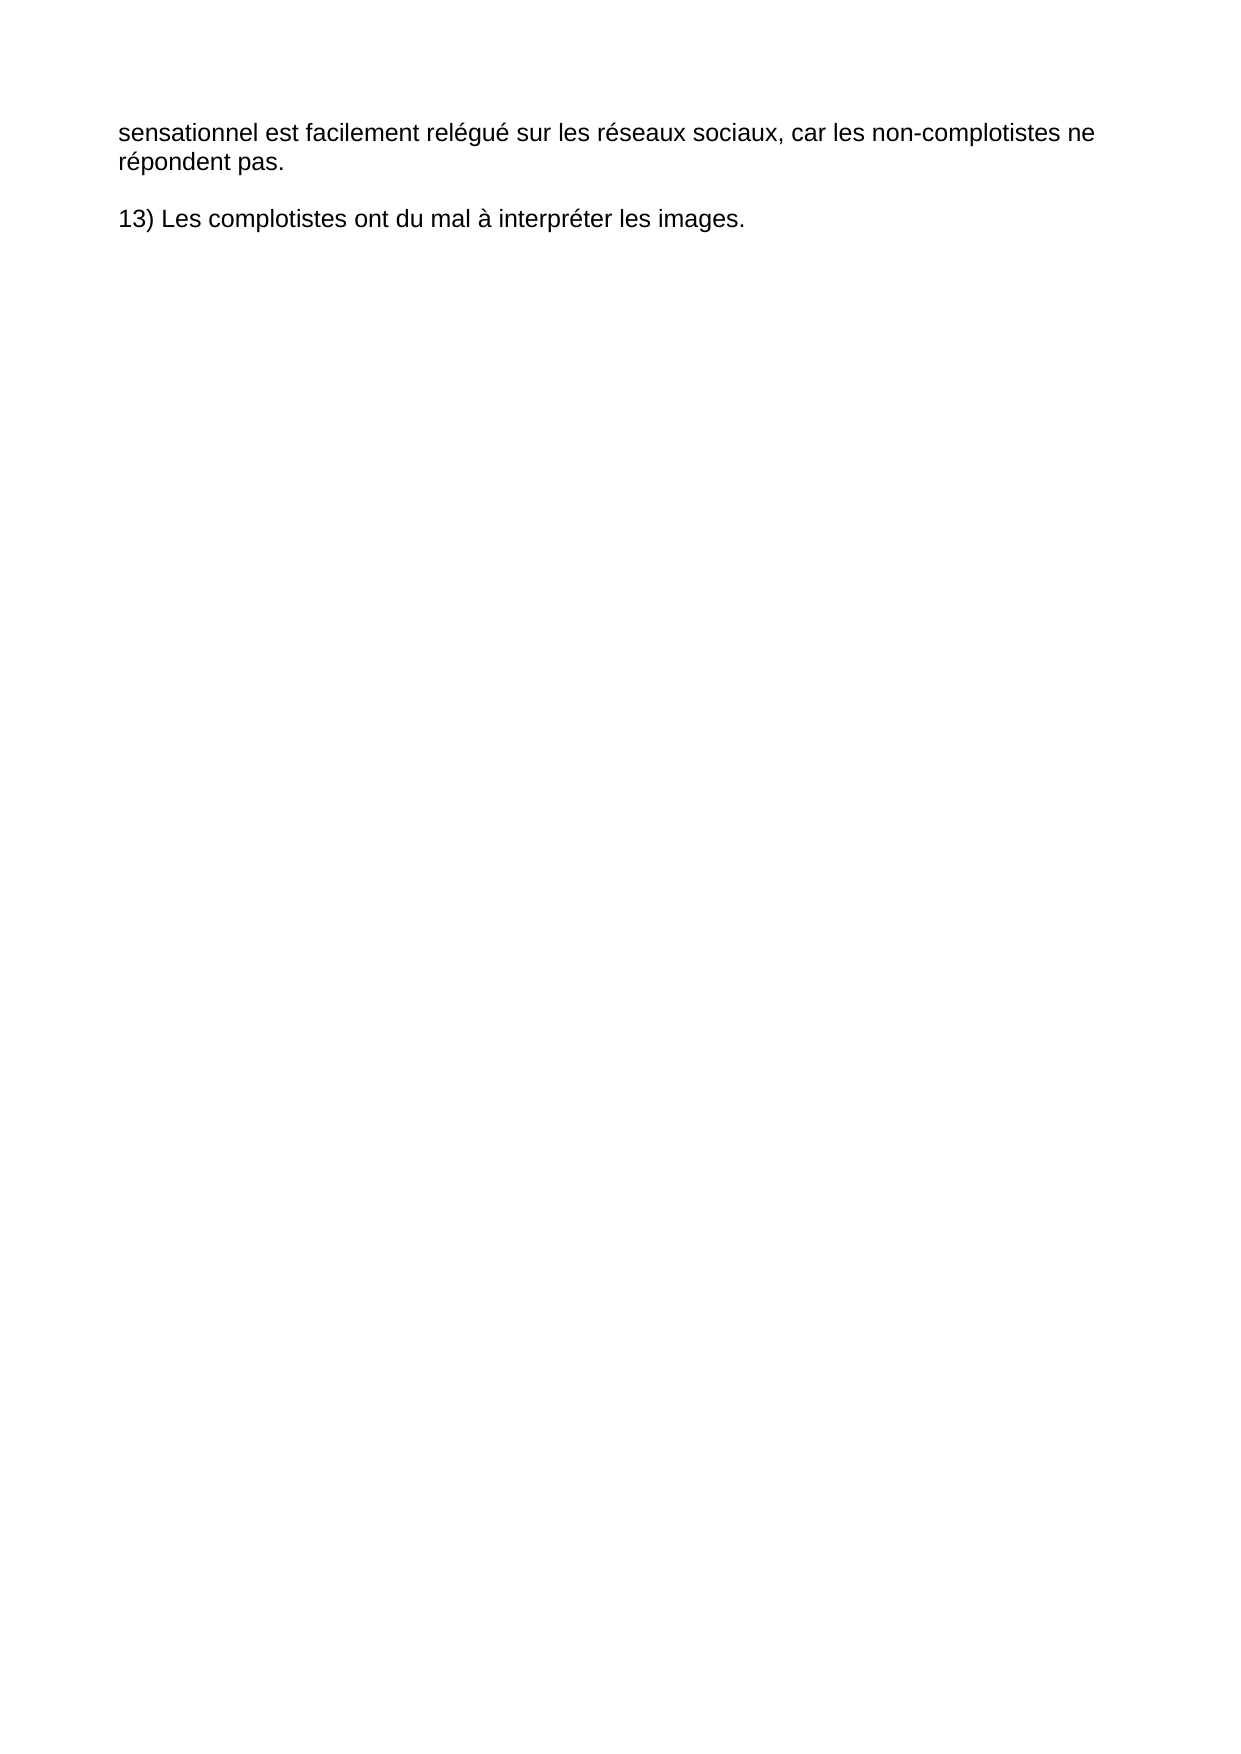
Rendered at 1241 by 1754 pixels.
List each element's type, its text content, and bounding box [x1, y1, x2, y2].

text sensationnel est facilement relégué sur les réseaux sociaux, car les non-complotistes ne répondent pas. [118, 118, 1122, 176]
text 13) Les complotistes ont du mal à interpréter les images. [118, 204, 1122, 233]
